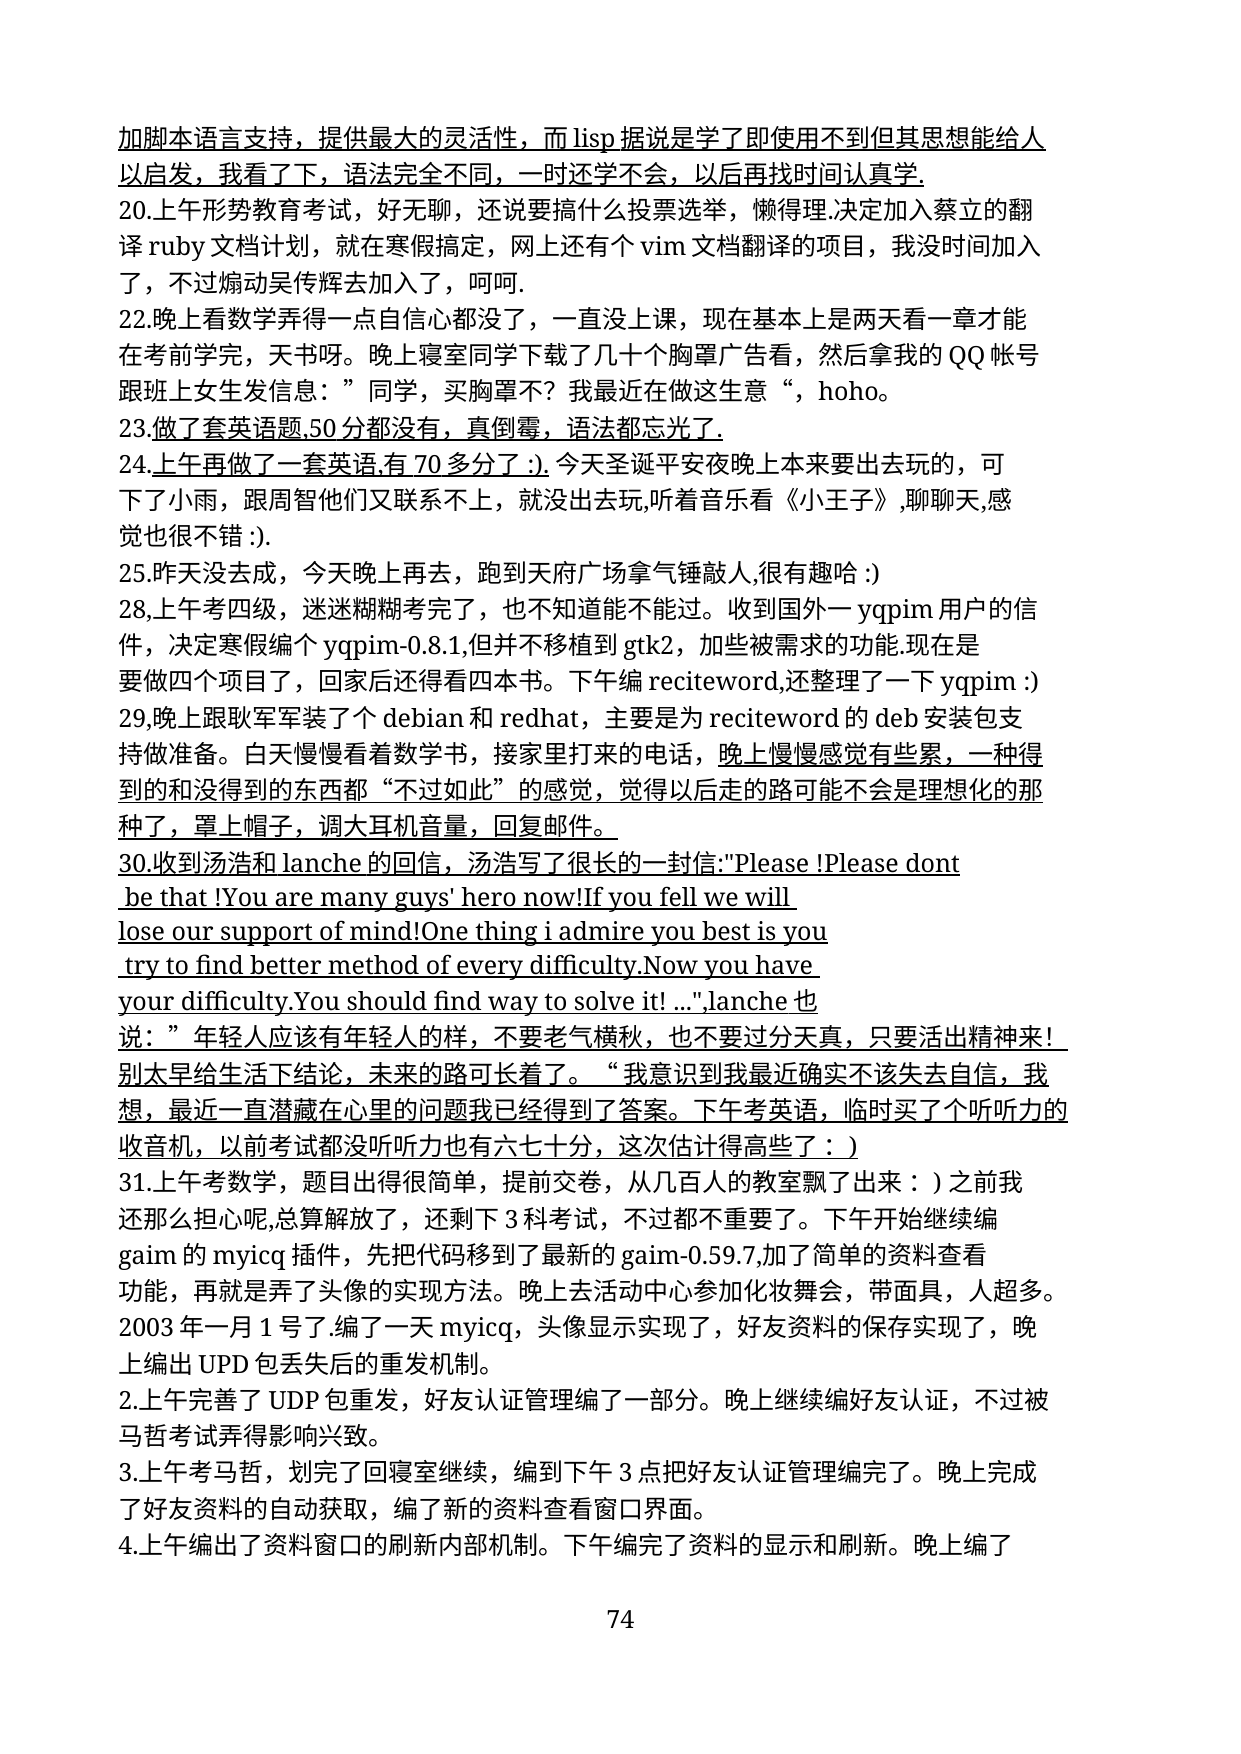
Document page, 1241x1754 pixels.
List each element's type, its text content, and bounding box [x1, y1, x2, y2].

text 到的和没得到的东西都“不过如此”的感觉，觉得以后走的路可能不会是理想化的那 [118, 771, 1122, 807]
text 25.昨天没去成，今天晚上再去，跑到天府广场拿气锤敲人,很有趣哈 :) [118, 553, 1122, 589]
text 了，不过煽动吴传辉去加入了，呵呵. [118, 263, 1122, 299]
text 2.上午完善了UDP包重发，好友认证管理编了一部分。晚上继续编好友认证，不过被 [118, 1380, 1122, 1417]
text 24.上午再做了一套英语,有70多分了 :). 今天圣诞平安夜晚上本来要出去玩的，可 [118, 444, 1122, 481]
text 加脚本语言支持，提供最大的灵活性，而lisp据说是学了即使用不到但其思想能给人 [118, 118, 1122, 154]
text 23.做了套英语题,50分都没有，真倒霉，语法都忘光了. [118, 408, 1122, 444]
text 3.上午考马哲，划完了回寝室继续，编到下午3点把好友认证管理编完了。晚上完成 [118, 1453, 1122, 1489]
text 收音机，以前考试都没听听力也有六七十分，这次估计得高些了 ：) [118, 1127, 1122, 1163]
text 跟班上女生发信息：”同学，买胸罩不？我最近在做这生意“，hoho。 [118, 372, 1122, 408]
text 别太早给生活下结论，未来的路可长着了。“ 我意识到我最近确实不该失去自信，我 [118, 1054, 1122, 1090]
text your difficulty.You should find way to solve it! ...",lanche也 [118, 982, 1122, 1018]
text be that !You are many guys' hero now!If you fell we will [118, 879, 1122, 913]
text 要做四个项目了，回家后还得看四本书。下午编reciteword,还整理了一下yqpim :) [118, 662, 1122, 698]
text 说：”年轻人应该有年轻人的样，不要老气横秋，也不要过分天真，只要活出精神来！ [118, 1018, 1122, 1054]
text 31.上午考数学，题目出得很简单，提前交卷，从几百人的教室飘了出来 ：) 之前我 [118, 1163, 1122, 1199]
text 在考前学完，天书呀。晚上寝室同学下载了几十个胸罩广告看，然后拿我的QQ帐号 [118, 336, 1122, 372]
text 还那么担心呢,总算解放了，还剩下3科考试，不过都不重要了。下午开始继续编 [118, 1199, 1122, 1235]
text 功能，再就是弄了头像的实现方法。晚上去活动中心参加化妆舞会，带面具，人超多。 [118, 1272, 1122, 1308]
text 下了小雨，跟周智他们又联系不上，就没出去玩,听着音乐看《小王子》,聊聊天,感 [118, 481, 1122, 517]
text 种了，罩上帽子，调大耳机音量，回复邮件。 [118, 807, 1122, 843]
text 件，决定寒假编个yqpim-0.8.1,但并不移植到gtk2，加些被需求的功能.现在是 [118, 626, 1122, 662]
text 以启发，我看了下，语法完全不同，一时还学不会，以后再找时间认真学. [118, 154, 1122, 191]
text 29,晚上跟耿军军装了个debian和redhat，主要是为reciteword的deb安装包支 [118, 698, 1122, 734]
text lose our support of mind!One thing i admire you best is you [118, 913, 1122, 947]
text 马哲考试弄得影响兴致。 [118, 1417, 1122, 1453]
text 4.上午编出了资料窗口的刷新内部机制。下午编完了资料的显示和刷新。晚上编了 [118, 1525, 1122, 1562]
text 30.收到汤浩和lanche的回信，汤浩写了很长的一封信:"Please !Please dont [118, 843, 1122, 879]
text 2003年一月1号了.编了一天myicq，头像显示实现了，好友资料的保存实现了，晚 [118, 1308, 1122, 1344]
text 上编出UPD包丢失后的重发机制。 [118, 1344, 1122, 1380]
text 28,上午考四级，迷迷糊糊考完了，也不知道能不能过。收到国外一yqpim用户的信 [118, 589, 1122, 626]
text try to find better method of every difficulty.Now you have [118, 947, 1122, 982]
text 觉也很不错 :). [118, 517, 1122, 553]
text 了好友资料的自动获取，编了新的资料查看窗口界面。 [118, 1489, 1122, 1525]
text 译ruby文档计划，就在寒假搞定，网上还有个vim文档翻译的项目，我没时间加入 [118, 227, 1122, 263]
text 想，最近一直潜藏在心里的问题我已经得到了答案。下午考英语，临时买了个听听力的 [118, 1090, 1122, 1127]
text 22.晚上看数学弄得一点自信心都没了，一直没上课，现在基本上是两天看一章才能 [118, 299, 1122, 336]
text 持做准备。白天慢慢看着数学书，接家里打来的电话，晚上慢慢感觉有些累，一种得 [118, 734, 1122, 771]
text gaim的myicq插件，先把代码移到了最新的gaim-0.59.7,加了简单的资料查看 [118, 1235, 1122, 1272]
text 20.上午形势教育考试，好无聊，还说要搞什么投票选举，懒得理.决定加入蔡立的翻 [118, 191, 1122, 227]
